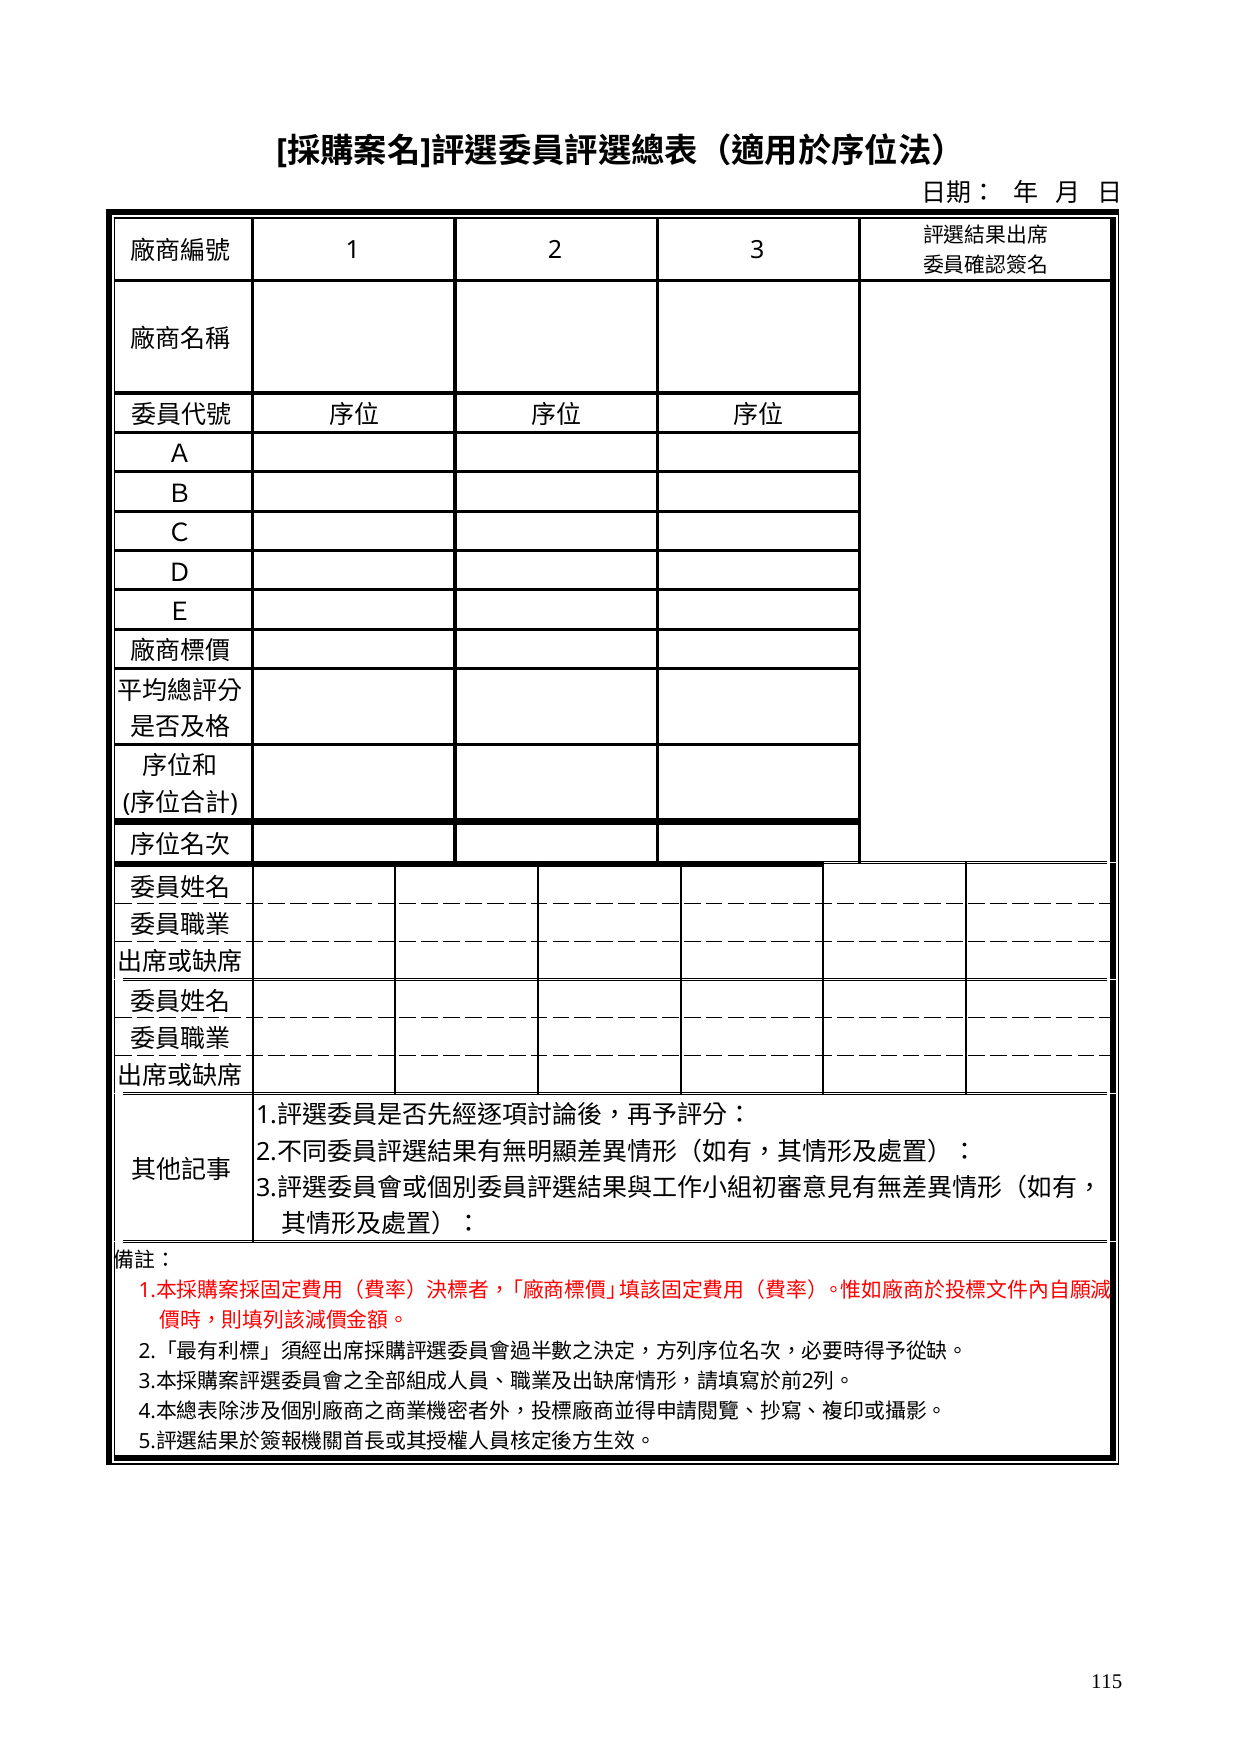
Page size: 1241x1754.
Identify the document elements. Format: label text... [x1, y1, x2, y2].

table_cell [659, 513, 858, 549]
table_cell [682, 903, 822, 941]
table_cell 出席或缺席 [115, 941, 252, 978]
table_cell [254, 282, 453, 391]
table_cell [254, 631, 453, 667]
table_cell [539, 1017, 680, 1054]
table_cell 委員代號 [115, 395, 251, 431]
table_cell [457, 473, 656, 509]
table_cell [659, 473, 858, 509]
table_cell [457, 513, 656, 549]
table_cell [824, 1055, 965, 1092]
table_cell Ｃ [115, 513, 251, 549]
table_cell [254, 1055, 394, 1092]
table_cell [457, 825, 656, 861]
table_cell [682, 1017, 822, 1054]
table_cell [539, 941, 680, 978]
table_cell [254, 473, 453, 509]
table_header 2 [457, 219, 656, 279]
table_cell [254, 513, 453, 549]
table_cell 委員職業 [115, 1017, 252, 1054]
text 日期： 年 月 日 [118, 173, 1122, 209]
table_cell 序位 [659, 395, 858, 431]
table_cell [967, 978, 1114, 1017]
table_cell [659, 825, 858, 861]
table_cell [396, 981, 537, 1017]
table_cell Ｄ [115, 552, 251, 588]
text [採購案名]評選委員評選總表（適用於序位法） [118, 119, 1122, 173]
table_cell [457, 631, 656, 667]
table_cell Ａ [115, 434, 251, 470]
table_cell [457, 746, 656, 818]
table_header 1 [254, 219, 453, 279]
table_cell [967, 941, 1110, 978]
table_cell [967, 861, 1114, 903]
table_cell [682, 867, 822, 903]
table_cell [254, 981, 394, 1017]
table_cell 序位 [457, 395, 656, 431]
table_header 評選結果出席 委員確認簽名 [861, 219, 1110, 279]
table_cell [824, 941, 965, 978]
table_cell [682, 1055, 822, 1092]
table_cell [396, 1017, 537, 1054]
table_cell [659, 552, 858, 588]
table_cell [457, 670, 656, 743]
table_cell [254, 552, 453, 588]
table_cell [659, 746, 858, 818]
table_cell [254, 1017, 394, 1054]
table_cell [254, 591, 453, 628]
table_cell 廠商標價 [115, 631, 251, 667]
table_cell [396, 941, 537, 978]
table_cell [457, 552, 656, 588]
table_cell [254, 670, 453, 743]
table_cell 序位和 (序位合計) [115, 746, 251, 818]
table_cell [824, 981, 965, 1017]
table_cell [967, 903, 1110, 941]
table_cell [824, 903, 965, 941]
table_cell [659, 591, 858, 628]
table_cell [967, 1017, 1110, 1054]
table_cell [457, 591, 656, 628]
table_cell [254, 825, 453, 861]
table_cell [539, 1055, 680, 1092]
table_cell [861, 282, 1110, 861]
table_cell [539, 867, 680, 903]
table_cell [457, 282, 656, 391]
table_cell [659, 670, 858, 743]
table_cell [396, 903, 537, 941]
table_cell Ｂ [115, 473, 251, 509]
table_cell 廠商名稱 [115, 282, 251, 391]
table_cell 委員姓名 [112, 978, 252, 1017]
table_cell [254, 434, 453, 470]
table_cell [254, 903, 394, 941]
table_cell 序位 [254, 395, 453, 431]
table_cell [457, 434, 656, 470]
table_cell [539, 981, 680, 1017]
table_cell [824, 1017, 965, 1054]
table_cell [396, 1055, 537, 1092]
table_cell [967, 1055, 1110, 1092]
table_cell [254, 867, 394, 903]
table_cell 平均總評分 是否及格 [115, 670, 251, 743]
table_cell [254, 746, 453, 818]
table_cell 備註： 1.本採購案採固定費用（費率）決標者，「廠商標價」填該固定費用（費率）。惟如廠商於投標文件內自願減價時，則填列該減價金額。 2.「最有利標」須經出席採購評選委員會過半數之決定，方列序位名次，必要時得予從缺。 3.本採購案評選委員會之全部組成人員、職業及出缺席情形，請填寫於前2列。 4.本總表除涉及個別廠商之商業機密者外，投標廠商並得申請閱覽、抄寫、複印或攝影。 5.評選結果於簽報機關首長或其授權人員核定後方生效。 [112, 1240, 1114, 1455]
table_cell [682, 941, 822, 978]
table_cell [824, 864, 965, 903]
table_cell 序位名次 [115, 825, 251, 861]
table_cell [682, 981, 822, 1017]
table_cell 出席或缺席 [115, 1055, 252, 1092]
table_cell 1.評選委員是否先經逐項討論後，再予評分： 2.不同委員評選結果有無明顯差異情形（如有，其情形及處置）： 3.評選委員會或個別委員評選結果與工作小組初審意見有無差異情形（如有，其情形及處置）： [254, 1092, 1114, 1240]
table_cell [396, 867, 537, 903]
table_cell 其他記事 [115, 1092, 252, 1240]
table_cell [539, 903, 680, 941]
table_header 廠商編號 [115, 219, 251, 279]
table_cell Ｅ [115, 591, 251, 628]
table_cell [659, 631, 858, 667]
table_cell 委員職業 [115, 903, 252, 941]
table_cell [659, 434, 858, 470]
table_cell [659, 282, 858, 391]
table_cell 委員姓名 [115, 867, 252, 903]
table_header 3 [659, 219, 858, 279]
table_cell [254, 941, 394, 978]
